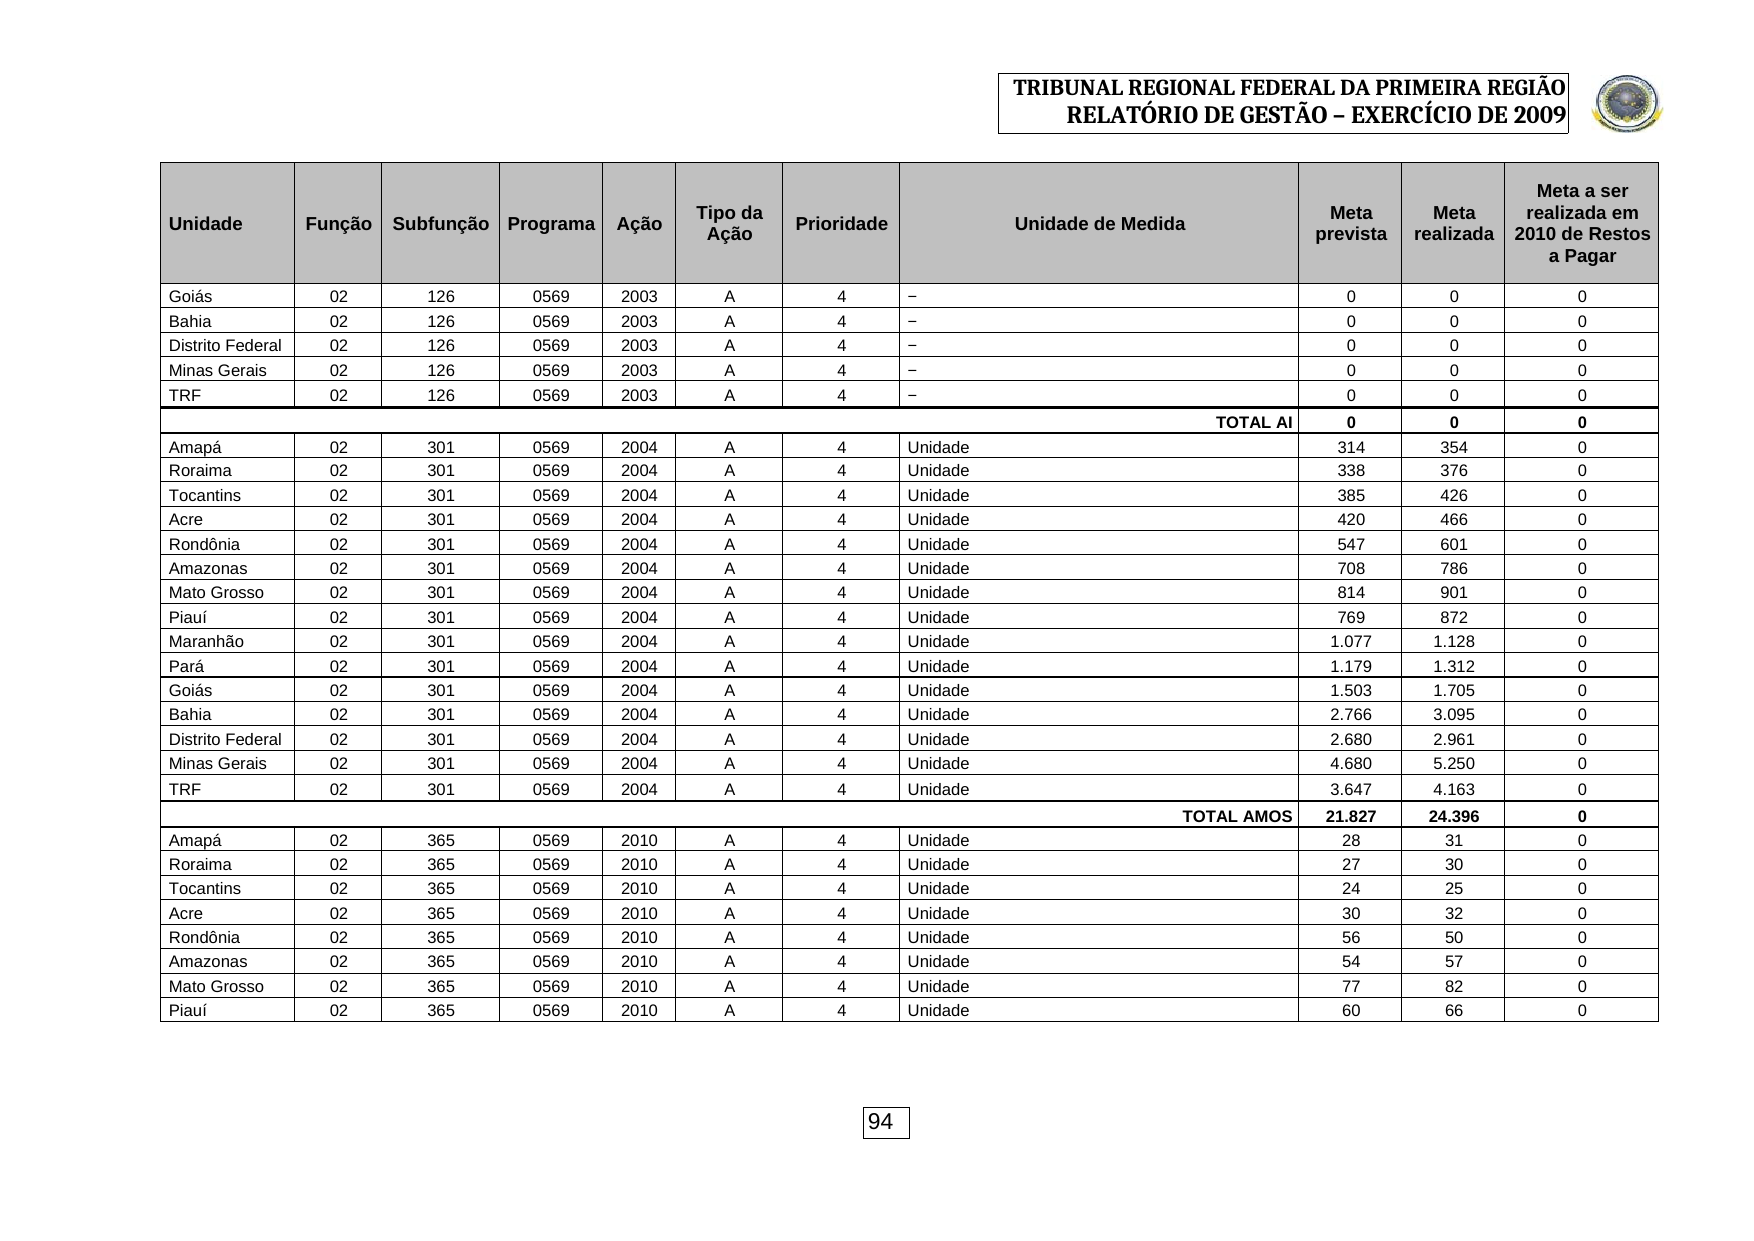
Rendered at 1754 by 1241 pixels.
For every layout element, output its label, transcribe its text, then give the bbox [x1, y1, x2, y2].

table_cell 0 [1299, 333, 1401, 356]
table_cell Unidade [900, 531, 1298, 554]
table_cell Unidade [900, 900, 1298, 923]
table_cell 365 [382, 876, 499, 899]
table_cell Unidade [900, 653, 1298, 676]
table_cell 4 [783, 333, 899, 356]
table_header Subfunção [382, 163, 499, 283]
table_cell Maranhão [161, 629, 294, 652]
table_cell 1.705 [1402, 678, 1504, 701]
table_cell 2003 [603, 333, 675, 356]
table_cell 02 [295, 678, 381, 701]
table_cell 0569 [500, 333, 602, 356]
table_cell Roraima [161, 458, 294, 481]
table_cell 0 [1505, 949, 1658, 972]
table_cell TRF [161, 381, 294, 406]
table_cell 2.680 [1299, 726, 1401, 749]
table_cell 0 [1505, 357, 1658, 380]
table_cell 0 [1299, 308, 1401, 332]
table_cell 301 [382, 629, 499, 652]
table_header Ação [603, 163, 675, 283]
table_cell 426 [1402, 482, 1504, 506]
table_cell 0569 [500, 653, 602, 676]
table_cell 769 [1299, 604, 1401, 627]
table_cell 4 [783, 284, 899, 307]
table_cell 365 [382, 851, 499, 875]
table_cell 0 [1505, 653, 1658, 676]
table_cell 0569 [500, 876, 602, 899]
table_cell 301 [382, 458, 499, 481]
table_cell 4 [783, 308, 899, 332]
table_cell Acre [161, 507, 294, 530]
table_cell 2004 [603, 678, 675, 701]
table_cell 0569 [500, 604, 602, 627]
table_cell 1.179 [1299, 653, 1401, 676]
table_cell 126 [382, 381, 499, 406]
table_cell 4 [783, 751, 899, 774]
table_cell 4 [783, 775, 899, 800]
table_cell Distrito Federal [161, 726, 294, 749]
table_cell 0569 [500, 751, 602, 774]
table_cell Unidade [900, 998, 1298, 1021]
table_cell 0569 [500, 974, 602, 997]
table_cell 2010 [603, 828, 675, 850]
table_cell A [676, 507, 782, 530]
table_cell Roraima [161, 851, 294, 875]
table_cell Unidade [900, 949, 1298, 972]
table_cell 02 [295, 726, 381, 749]
table_cell 0 [1505, 381, 1658, 406]
table_cell A [676, 531, 782, 554]
table_cell 2003 [603, 308, 675, 332]
table_cell 301 [382, 726, 499, 749]
table_cell 301 [382, 751, 499, 774]
table_cell 786 [1402, 555, 1504, 579]
table_cell TOTAL AI [161, 409, 1298, 432]
table_cell 0569 [500, 357, 602, 380]
table_cell 02 [295, 876, 381, 899]
table_cell 4 [783, 702, 899, 725]
table_cell TRF [161, 775, 294, 800]
table_cell 0 [1402, 333, 1504, 356]
table_cell 1.503 [1299, 678, 1401, 701]
table_cell 601 [1402, 531, 1504, 554]
table_cell 301 [382, 678, 499, 701]
table_cell 901 [1402, 580, 1504, 603]
table_cell 0 [1299, 381, 1401, 406]
table_cell 0569 [500, 851, 602, 875]
table_cell 24.396 [1402, 802, 1504, 826]
table_cell 4 [783, 828, 899, 850]
table_cell 27 [1299, 851, 1401, 875]
table_cell 02 [295, 580, 381, 603]
table_cell 0569 [500, 726, 602, 749]
table_cell 02 [295, 555, 381, 579]
table_cell 301 [382, 580, 499, 603]
table_cell A [676, 775, 782, 800]
table_cell Unidade [900, 828, 1298, 850]
table_cell 4 [783, 949, 899, 972]
table_cell 0 [1505, 434, 1658, 457]
table_cell 0569 [500, 900, 602, 923]
table_cell 56 [1299, 925, 1401, 948]
table_cell 02 [295, 629, 381, 652]
table_header Unidade de Medida [900, 163, 1298, 283]
table_cell A [676, 333, 782, 356]
table_cell A [676, 949, 782, 972]
table_cell Amapá [161, 828, 294, 850]
table_cell 4 [783, 900, 899, 923]
table_cell 02 [295, 284, 381, 307]
table_cell 2010 [603, 925, 675, 948]
table_cell 872 [1402, 604, 1504, 627]
table_cell 1.128 [1402, 629, 1504, 652]
table_cell 0 [1505, 284, 1658, 307]
table_cell 0 [1505, 555, 1658, 579]
table_cell 02 [295, 775, 381, 800]
table_cell Goiás [161, 284, 294, 307]
table_cell Unidade [900, 629, 1298, 652]
table_cell A [676, 482, 782, 506]
table_cell A [676, 751, 782, 774]
table_header Unidade [161, 163, 294, 283]
table_cell 02 [295, 604, 381, 627]
picture [1591, 75, 1664, 133]
table_header Meta prevista [1299, 163, 1401, 283]
table_cell 301 [382, 434, 499, 457]
table_cell 0 [1402, 381, 1504, 406]
table_cell − [900, 333, 1298, 356]
table_cell 314 [1299, 434, 1401, 457]
table_cell A [676, 851, 782, 875]
table_cell A [676, 678, 782, 701]
table_cell 66 [1402, 998, 1504, 1021]
table_cell Piauí [161, 604, 294, 627]
table_cell 0 [1505, 580, 1658, 603]
table_cell Unidade [900, 604, 1298, 627]
table_cell 3.647 [1299, 775, 1401, 800]
table_cell 1.077 [1299, 629, 1401, 652]
table_cell Unidade [900, 775, 1298, 800]
table_cell 0569 [500, 580, 602, 603]
table_cell 0 [1505, 409, 1658, 432]
table_cell Rondônia [161, 531, 294, 554]
table_cell 338 [1299, 458, 1401, 481]
table_cell 4 [783, 482, 899, 506]
table_cell Amazonas [161, 555, 294, 579]
table_cell 0 [1299, 284, 1401, 307]
table_cell 2004 [603, 702, 675, 725]
table_cell A [676, 357, 782, 380]
table_cell Unidade [900, 751, 1298, 774]
table_cell 0 [1505, 507, 1658, 530]
table_cell 4.680 [1299, 751, 1401, 774]
table_header Tipo da Ação [676, 163, 782, 283]
table_cell 82 [1402, 974, 1504, 997]
table_cell 02 [295, 828, 381, 850]
table_cell Unidade [900, 925, 1298, 948]
table_cell 814 [1299, 580, 1401, 603]
table_cell Piauí [161, 998, 294, 1021]
table_cell Goiás [161, 678, 294, 701]
table_cell 0 [1505, 876, 1658, 899]
table_cell A [676, 284, 782, 307]
table_cell 02 [295, 434, 381, 457]
table_cell 365 [382, 998, 499, 1021]
table_cell Unidade [900, 458, 1298, 481]
table_cell 2004 [603, 458, 675, 481]
table_cell 02 [295, 507, 381, 530]
table_cell A [676, 828, 782, 850]
table_cell Unidade [900, 851, 1298, 875]
table_cell 0 [1505, 308, 1658, 332]
table_cell A [676, 998, 782, 1021]
table_cell 0 [1505, 998, 1658, 1021]
table_cell 354 [1402, 434, 1504, 457]
table_cell 57 [1402, 949, 1504, 972]
table_cell 4 [783, 604, 899, 627]
table_cell Distrito Federal [161, 333, 294, 356]
table_cell 0 [1505, 974, 1658, 997]
table_cell 4.163 [1402, 775, 1504, 800]
table_cell 0569 [500, 629, 602, 652]
table_cell Bahia [161, 308, 294, 332]
table_cell 02 [295, 381, 381, 406]
table_cell 4 [783, 974, 899, 997]
table_cell 0569 [500, 507, 602, 530]
table_cell 0 [1402, 284, 1504, 307]
table_cell 2010 [603, 876, 675, 899]
table_cell 2003 [603, 357, 675, 380]
table_cell 0569 [500, 458, 602, 481]
table_cell A [676, 702, 782, 725]
table_cell A [676, 900, 782, 923]
table_cell Unidade [900, 974, 1298, 997]
table_cell 301 [382, 653, 499, 676]
table_cell Unidade [900, 434, 1298, 457]
table_cell 126 [382, 333, 499, 356]
table_cell 4 [783, 851, 899, 875]
table_cell 02 [295, 308, 381, 332]
table_cell 0569 [500, 308, 602, 332]
table_cell Mato Grosso [161, 974, 294, 997]
table_cell 2010 [603, 998, 675, 1021]
table_cell 4 [783, 357, 899, 380]
table_cell 0 [1402, 409, 1504, 432]
table_cell 2004 [603, 751, 675, 774]
table_cell 0 [1299, 409, 1401, 432]
table_cell 02 [295, 653, 381, 676]
table_cell 54 [1299, 949, 1401, 972]
table_cell A [676, 629, 782, 652]
table_cell 21.827 [1299, 802, 1401, 826]
table_cell 126 [382, 357, 499, 380]
table_cell 4 [783, 876, 899, 899]
table_cell Unidade [900, 726, 1298, 749]
table_cell 301 [382, 775, 499, 800]
table_cell 4 [783, 458, 899, 481]
table_cell 77 [1299, 974, 1401, 997]
table_cell 2004 [603, 604, 675, 627]
table_cell 32 [1402, 900, 1504, 923]
table_cell 02 [295, 751, 381, 774]
table_cell 0569 [500, 531, 602, 554]
table_cell A [676, 434, 782, 457]
table_cell A [676, 308, 782, 332]
table_cell 126 [382, 308, 499, 332]
table_cell 0 [1505, 702, 1658, 725]
table_cell 4 [783, 653, 899, 676]
table_cell 301 [382, 555, 499, 579]
table_cell 2004 [603, 726, 675, 749]
table_cell Bahia [161, 702, 294, 725]
table_cell 0569 [500, 555, 602, 579]
table_cell 30 [1299, 900, 1401, 923]
table_cell 02 [295, 531, 381, 554]
table_cell 0 [1505, 775, 1658, 800]
table_cell Unidade [900, 482, 1298, 506]
table_cell 2.961 [1402, 726, 1504, 749]
table_cell Unidade [900, 876, 1298, 899]
table_cell 02 [295, 357, 381, 380]
table_header Meta realizada [1402, 163, 1504, 283]
table_header Programa [500, 163, 602, 283]
table_cell 2004 [603, 580, 675, 603]
table_cell 02 [295, 925, 381, 948]
table_cell A [676, 555, 782, 579]
table_cell 301 [382, 702, 499, 725]
table_cell 301 [382, 507, 499, 530]
table_cell 50 [1402, 925, 1504, 948]
table_cell 0569 [500, 482, 602, 506]
table_cell 0 [1505, 482, 1658, 506]
table_cell 2004 [603, 531, 675, 554]
table_cell 547 [1299, 531, 1401, 554]
table_cell 0569 [500, 434, 602, 457]
table_cell 4 [783, 925, 899, 948]
table_cell 2010 [603, 900, 675, 923]
table_cell 0569 [500, 381, 602, 406]
table_cell 365 [382, 925, 499, 948]
table_cell A [676, 974, 782, 997]
table_cell A [676, 580, 782, 603]
table_cell A [676, 381, 782, 406]
table_cell 4 [783, 580, 899, 603]
table_cell 2.766 [1299, 702, 1401, 725]
table_cell 0 [1505, 900, 1658, 923]
table_cell 0 [1505, 726, 1658, 749]
table_cell Pará [161, 653, 294, 676]
table_cell 0 [1299, 357, 1401, 380]
table_cell 365 [382, 949, 499, 972]
table_cell 02 [295, 702, 381, 725]
table_cell 0 [1505, 802, 1658, 826]
table_cell 4 [783, 555, 899, 579]
table_cell 420 [1299, 507, 1401, 530]
table_cell 0569 [500, 678, 602, 701]
table_cell 301 [382, 482, 499, 506]
table_cell 0569 [500, 775, 602, 800]
table_cell 4 [783, 629, 899, 652]
table_cell 4 [783, 678, 899, 701]
table_cell 0569 [500, 925, 602, 948]
table_cell 02 [295, 900, 381, 923]
table_cell 365 [382, 900, 499, 923]
table_header Prioridade [783, 163, 899, 283]
table_cell 0569 [500, 284, 602, 307]
table_cell 4 [783, 531, 899, 554]
table_cell A [676, 876, 782, 899]
table_cell 02 [295, 998, 381, 1021]
table_cell 301 [382, 604, 499, 627]
table_cell 1.312 [1402, 653, 1504, 676]
table_cell 02 [295, 949, 381, 972]
table_cell 385 [1299, 482, 1401, 506]
table_cell 2004 [603, 507, 675, 530]
table_cell 0 [1505, 678, 1658, 701]
table_cell Amazonas [161, 949, 294, 972]
table_cell 0 [1505, 851, 1658, 875]
table_cell 2004 [603, 482, 675, 506]
table_cell 0 [1402, 357, 1504, 380]
table_cell 2004 [603, 775, 675, 800]
table_cell 60 [1299, 998, 1401, 1021]
table_cell 0 [1505, 925, 1658, 948]
table_cell 0 [1505, 604, 1658, 627]
table_cell 4 [783, 507, 899, 530]
table_cell 02 [295, 974, 381, 997]
table_cell 2003 [603, 381, 675, 406]
table_cell A [676, 726, 782, 749]
table_cell A [676, 925, 782, 948]
table_cell 28 [1299, 828, 1401, 850]
table_cell Tocantins [161, 482, 294, 506]
table_cell 4 [783, 726, 899, 749]
table_cell 2004 [603, 629, 675, 652]
table_cell − [900, 357, 1298, 380]
table_cell 466 [1402, 507, 1504, 530]
table_cell 2010 [603, 974, 675, 997]
table_cell 0 [1505, 828, 1658, 850]
table_cell 0 [1505, 751, 1658, 774]
table_cell 31 [1402, 828, 1504, 850]
table_cell 25 [1402, 876, 1504, 899]
table_cell Rondônia [161, 925, 294, 948]
table_cell 708 [1299, 555, 1401, 579]
table_cell 365 [382, 974, 499, 997]
table_cell − [900, 381, 1298, 406]
table_cell Unidade [900, 702, 1298, 725]
table_cell 126 [382, 284, 499, 307]
table_cell Amapá [161, 434, 294, 457]
table_cell A [676, 458, 782, 481]
table_cell Unidade [900, 555, 1298, 579]
table_cell Minas Gerais [161, 751, 294, 774]
table_cell Mato Grosso [161, 580, 294, 603]
table_cell Unidade [900, 580, 1298, 603]
table_cell 02 [295, 333, 381, 356]
table_cell 2004 [603, 653, 675, 676]
table_cell 0569 [500, 998, 602, 1021]
table_cell 2004 [603, 555, 675, 579]
table_cell 0569 [500, 949, 602, 972]
table_cell 02 [295, 482, 381, 506]
table_cell A [676, 653, 782, 676]
table_cell 0569 [500, 702, 602, 725]
table_cell 0569 [500, 828, 602, 850]
table_cell 2003 [603, 284, 675, 307]
table_cell 02 [295, 458, 381, 481]
table_cell Acre [161, 900, 294, 923]
table_cell 2004 [603, 434, 675, 457]
table_cell Unidade [900, 507, 1298, 530]
table_cell 0 [1505, 531, 1658, 554]
table_cell 24 [1299, 876, 1401, 899]
table_cell 301 [382, 531, 499, 554]
table_header Meta a ser realizada em 2010 de Restos a Pagar [1505, 163, 1658, 283]
table_cell 2010 [603, 851, 675, 875]
table_cell TOTAL AMOS [161, 802, 1298, 826]
table_cell 4 [783, 381, 899, 406]
table_cell 4 [783, 998, 899, 1021]
table_cell A [676, 604, 782, 627]
table_cell 0 [1505, 333, 1658, 356]
table_cell 2010 [603, 949, 675, 972]
table_cell 365 [382, 828, 499, 850]
table_cell 0 [1505, 629, 1658, 652]
table_cell 02 [295, 851, 381, 875]
table_cell 4 [783, 434, 899, 457]
table_cell 3.095 [1402, 702, 1504, 725]
table_cell − [900, 284, 1298, 307]
table_cell 0 [1505, 458, 1658, 481]
table_header Função [295, 163, 381, 283]
table_cell 376 [1402, 458, 1504, 481]
table_cell 30 [1402, 851, 1504, 875]
table_cell 5.250 [1402, 751, 1504, 774]
table_cell Tocantins [161, 876, 294, 899]
table_cell 0 [1402, 308, 1504, 332]
table_cell Minas Gerais [161, 357, 294, 380]
table_cell Unidade [900, 678, 1298, 701]
table_cell − [900, 308, 1298, 332]
